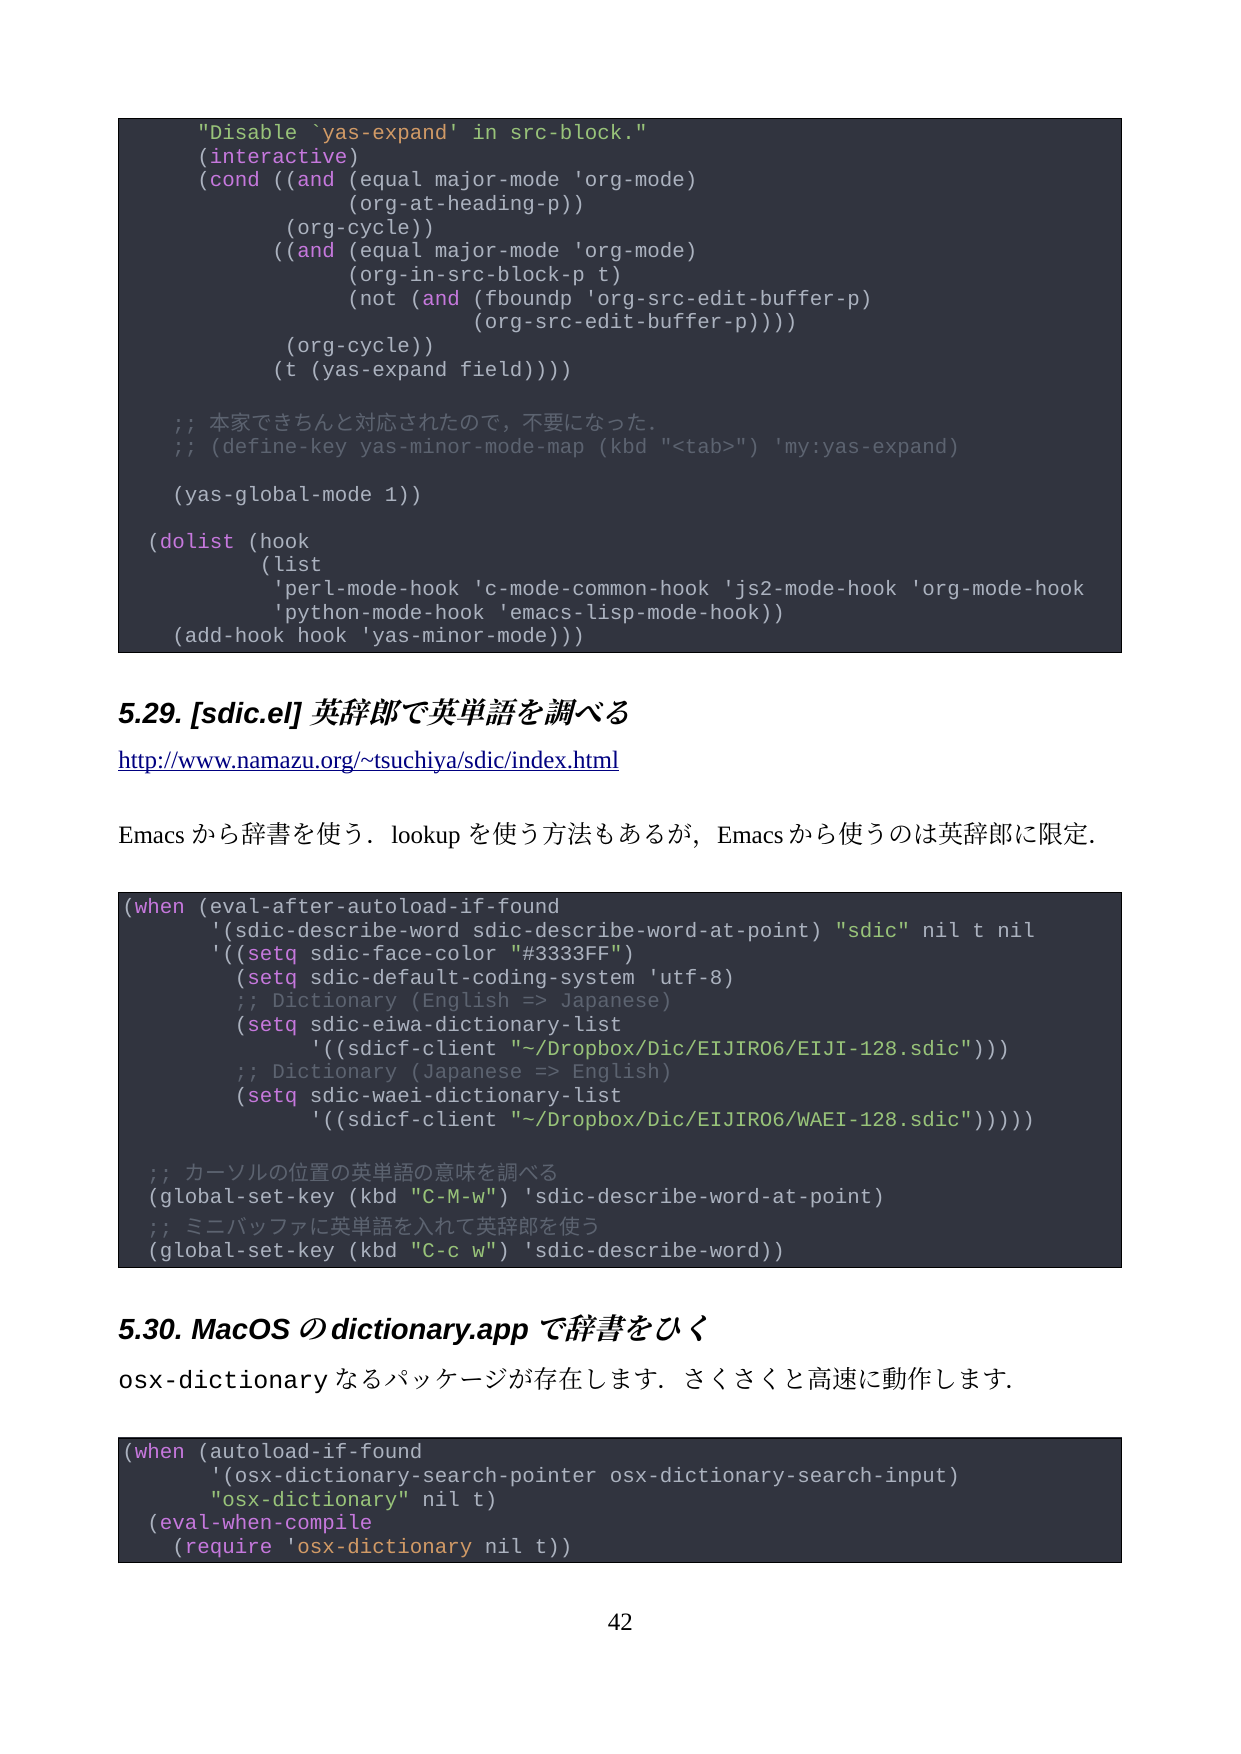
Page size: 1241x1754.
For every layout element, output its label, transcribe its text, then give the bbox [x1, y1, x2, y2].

text (when (autoload-if-found [119, 1439, 1121, 1461]
text (org-src-edit-buffer-p)))) [119, 307, 1121, 331]
text (org-in-src-block-p t) [119, 260, 1121, 284]
text (global-set-key (kbd "C-c w") 'sdic-describe-word)) [119, 1237, 1121, 1267]
text ;; カーソルの位置の英単語の意味を調べる [119, 1152, 1121, 1182]
text (org-at-heading-p)) [119, 189, 1121, 213]
text (dolist (hook [119, 527, 1121, 551]
text (eval-when-compile [119, 1508, 1121, 1532]
text (list [119, 551, 1121, 574]
text (not (and (fboundp 'org-src-edit-buffer-p) [119, 284, 1121, 307]
text (setq sdic-waei-dictionary-list [119, 1081, 1121, 1105]
text 'perl-mode-hook 'c-mode-common-hook 'js2-mode-hook 'org-mode-hook [119, 574, 1121, 598]
text ;; ミニバッファに英単語を入れて英辞郎を使う [119, 1206, 1121, 1237]
text (when (eval-after-autoload-if-found [119, 893, 1121, 916]
text (require 'osx-dictionary nil t)) [119, 1532, 1121, 1562]
text Emacs から辞書を使う．lookup を使う方法もあるが，Emacsから使うのは英辞郎に限定． [118, 815, 1122, 879]
text '((setq sdic-face-color "#3333FF") [119, 939, 1121, 963]
text osx-dictionary なるパッケージが存在します．さくさくと高速に動作します． [118, 1360, 1122, 1425]
text '(sdic-describe-word sdic-describe-word-at-point) "sdic" nil t nil [119, 916, 1121, 939]
text ;; Dictionary (Japanese => English) [119, 1057, 1121, 1081]
text (cond ((and (equal major-mode 'org-mode) [119, 165, 1121, 189]
text (org-cycle)) [119, 213, 1121, 236]
text "Disable `yas-expand' in src-block." [119, 119, 1121, 142]
text '((sdicf-client "~/Dropbox/Dic/EIJIRO6/EIJI-128.sdic"))) [119, 1034, 1121, 1057]
text (setq sdic-eiwa-dictionary-list [119, 1010, 1121, 1034]
subtitle [sdic.el] 英辞郎で英単語を調べる [118, 690, 1122, 732]
text '((sdicf-client "~/Dropbox/Dic/EIJIRO6/WAEI-128.sdic"))))) [119, 1105, 1121, 1128]
text (global-set-key (kbd "C-M-w") 'sdic-describe-word-at-point) [119, 1182, 1121, 1206]
subtitle MacOSのdictionary.appで辞書をひく [118, 1306, 1122, 1347]
text (t (yas-expand field)))) [119, 354, 1121, 378]
text ;; 本家できちんと対応されたので，不要になった． [119, 402, 1121, 432]
text (setq sdic-default-coding-system 'utf-8) [119, 963, 1121, 987]
text (add-hook hook 'yas-minor-mode))) [119, 621, 1121, 652]
text ;; (define-key yas-minor-mode-map (kbd "<tab>") 'my:yas-expand) [119, 432, 1121, 456]
text http://www.namazu.org/~tsuchiya/sdic/index.html [118, 745, 1122, 802]
text (yas-global-mode 1)) [119, 479, 1121, 503]
text ((and (equal major-mode 'org-mode) [119, 236, 1121, 260]
text ;; Dictionary (English => Japanese) [119, 987, 1121, 1010]
text (interactive) [119, 142, 1121, 165]
text 'python-mode-hook 'emacs-lisp-mode-hook)) [119, 598, 1121, 621]
text '(osx-dictionary-search-pointer osx-dictionary-search-input) [119, 1461, 1121, 1485]
text "osx-dictionary" nil t) [119, 1485, 1121, 1508]
text (org-cycle)) [119, 331, 1121, 354]
